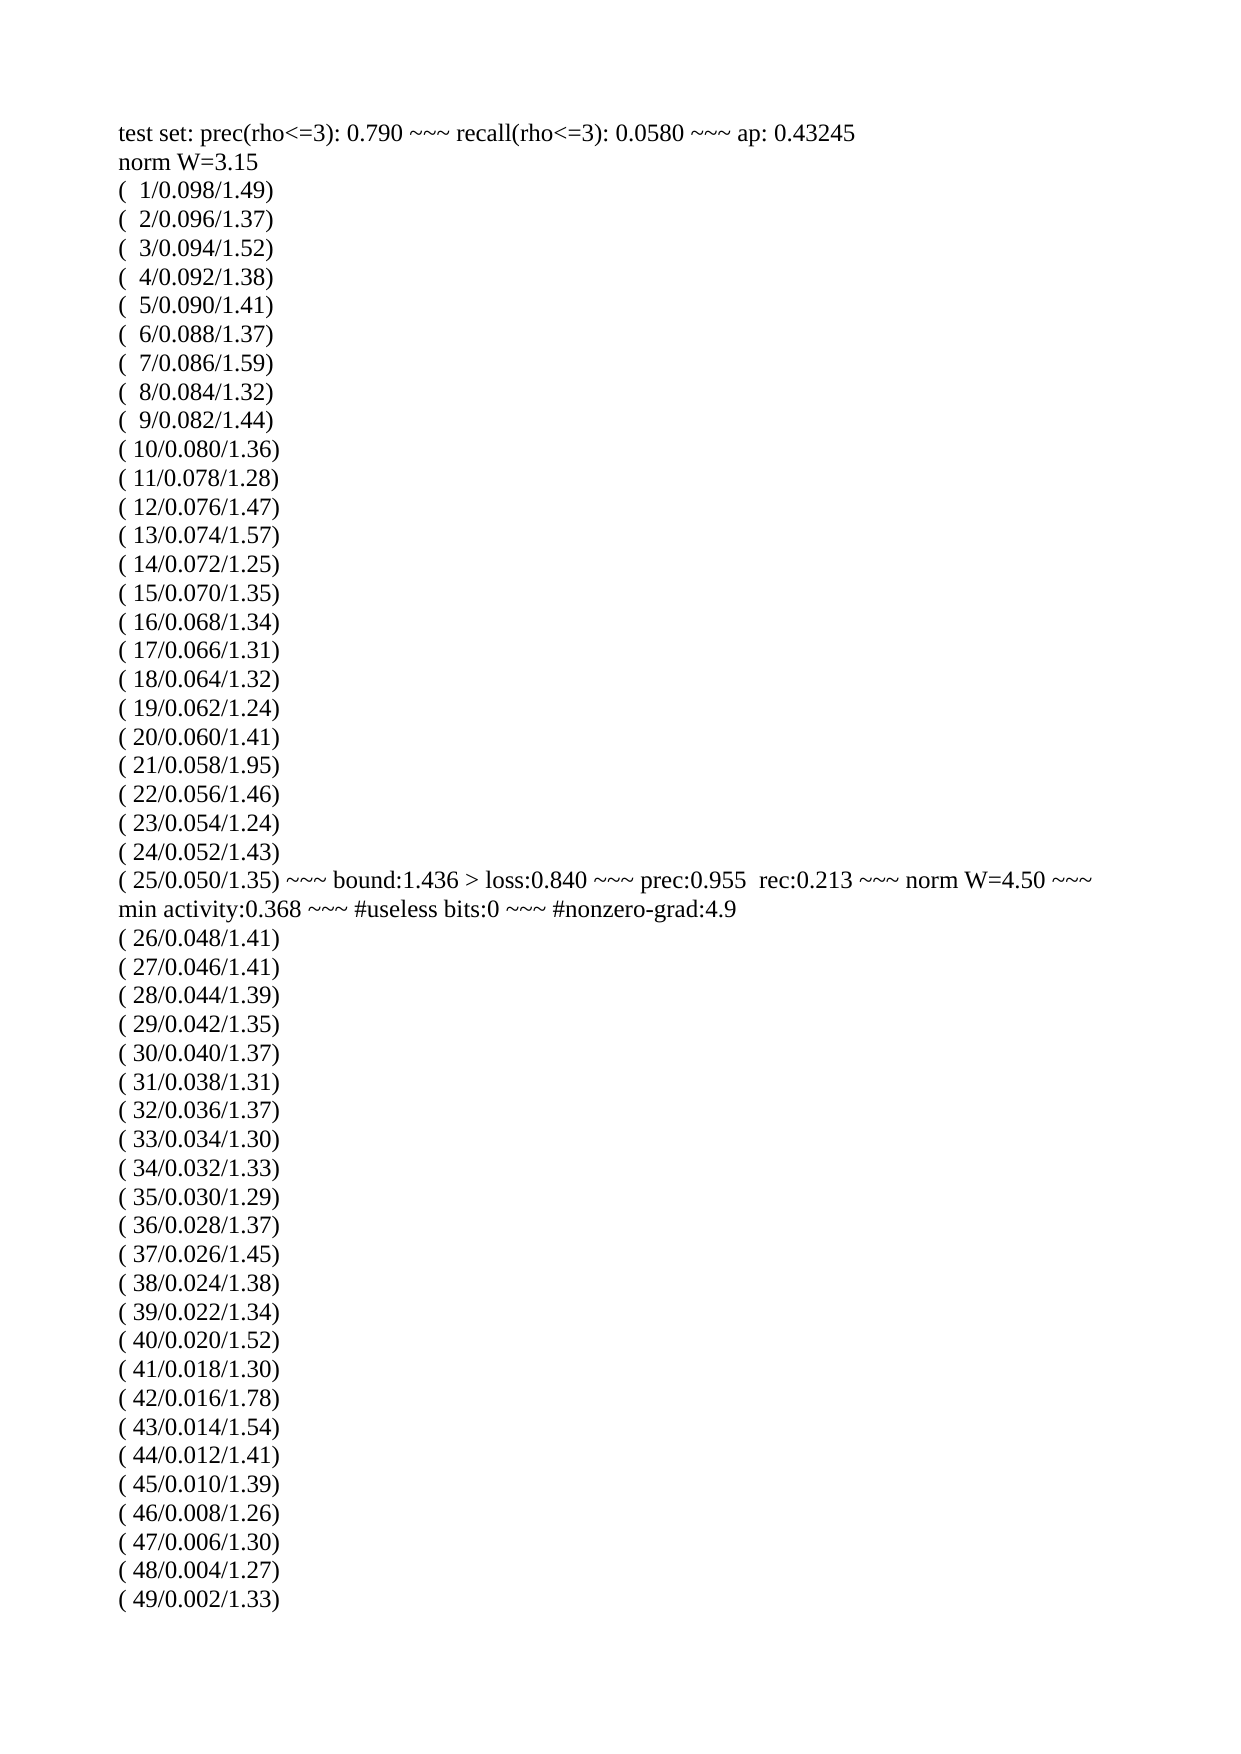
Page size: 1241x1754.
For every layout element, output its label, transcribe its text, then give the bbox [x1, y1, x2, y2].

text ( 18/0.064/1.32) [118, 664, 1122, 693]
text ( 34/0.032/1.33) [118, 1153, 1122, 1182]
text ( 13/0.074/1.57) [118, 521, 1122, 549]
text ( 4/0.092/1.38) [118, 262, 1122, 291]
text ( 15/0.070/1.35) [118, 578, 1122, 607]
text ( 46/0.008/1.26) [118, 1498, 1122, 1527]
text ( 49/0.002/1.33) [118, 1584, 1122, 1613]
text ( 35/0.030/1.29) [118, 1182, 1122, 1211]
text ( 11/0.078/1.28) [118, 463, 1122, 492]
text ( 8/0.084/1.32) [118, 377, 1122, 406]
text ( 38/0.024/1.38) [118, 1268, 1122, 1297]
text ( 20/0.060/1.41) [118, 722, 1122, 751]
text ( 40/0.020/1.52) [118, 1326, 1122, 1354]
text ( 45/0.010/1.39) [118, 1469, 1122, 1498]
text ( 16/0.068/1.34) [118, 607, 1122, 636]
text ( 32/0.036/1.37) [118, 1096, 1122, 1124]
text ( 44/0.012/1.41) [118, 1441, 1122, 1469]
text ( 47/0.006/1.30) [118, 1527, 1122, 1556]
text ( 39/0.022/1.34) [118, 1297, 1122, 1326]
text ( 24/0.052/1.43) [118, 837, 1122, 866]
text ( 30/0.040/1.37) [118, 1038, 1122, 1067]
text ( 19/0.062/1.24) [118, 693, 1122, 722]
text ( 25/0.050/1.35) ~~~ bound:1.436 > loss:0.840 ~~~ prec:0.955 rec:0.213 ~~~ norm W=4.50 ~~~ min activity:0.368 ~~~ #useless bits:0 ~~~ #nonzero-grad:4.9 [118, 866, 1122, 923]
text ( 33/0.034/1.30) [118, 1124, 1122, 1153]
text ( 37/0.026/1.45) [118, 1239, 1122, 1268]
text ( 43/0.014/1.54) [118, 1412, 1122, 1441]
text ( 22/0.056/1.46) [118, 779, 1122, 808]
text ( 42/0.016/1.78) [118, 1383, 1122, 1412]
text ( 2/0.096/1.37) [118, 204, 1122, 233]
text ( 31/0.038/1.31) [118, 1067, 1122, 1096]
text ( 10/0.080/1.36) [118, 434, 1122, 463]
text ( 48/0.004/1.27) [118, 1556, 1122, 1584]
text ( 12/0.076/1.47) [118, 492, 1122, 521]
text ( 5/0.090/1.41) [118, 291, 1122, 319]
text ( 28/0.044/1.39) [118, 981, 1122, 1009]
text ( 41/0.018/1.30) [118, 1354, 1122, 1383]
text test set: prec(rho<=3): 0.790 ~~~ recall(rho<=3): 0.0580 ~~~ ap: 0.43245 [118, 118, 1122, 147]
text ( 36/0.028/1.37) [118, 1211, 1122, 1239]
text ( 23/0.054/1.24) [118, 808, 1122, 837]
text ( 7/0.086/1.59) [118, 348, 1122, 377]
text ( 26/0.048/1.41) [118, 923, 1122, 952]
text ( 21/0.058/1.95) [118, 751, 1122, 779]
text ( 3/0.094/1.52) [118, 233, 1122, 262]
text ( 9/0.082/1.44) [118, 406, 1122, 434]
text ( 29/0.042/1.35) [118, 1009, 1122, 1038]
text ( 1/0.098/1.49) [118, 176, 1122, 204]
text ( 27/0.046/1.41) [118, 952, 1122, 981]
text ( 17/0.066/1.31) [118, 636, 1122, 664]
text ( 14/0.072/1.25) [118, 549, 1122, 578]
text norm W=3.15 [118, 147, 1122, 176]
text ( 6/0.088/1.37) [118, 319, 1122, 348]
